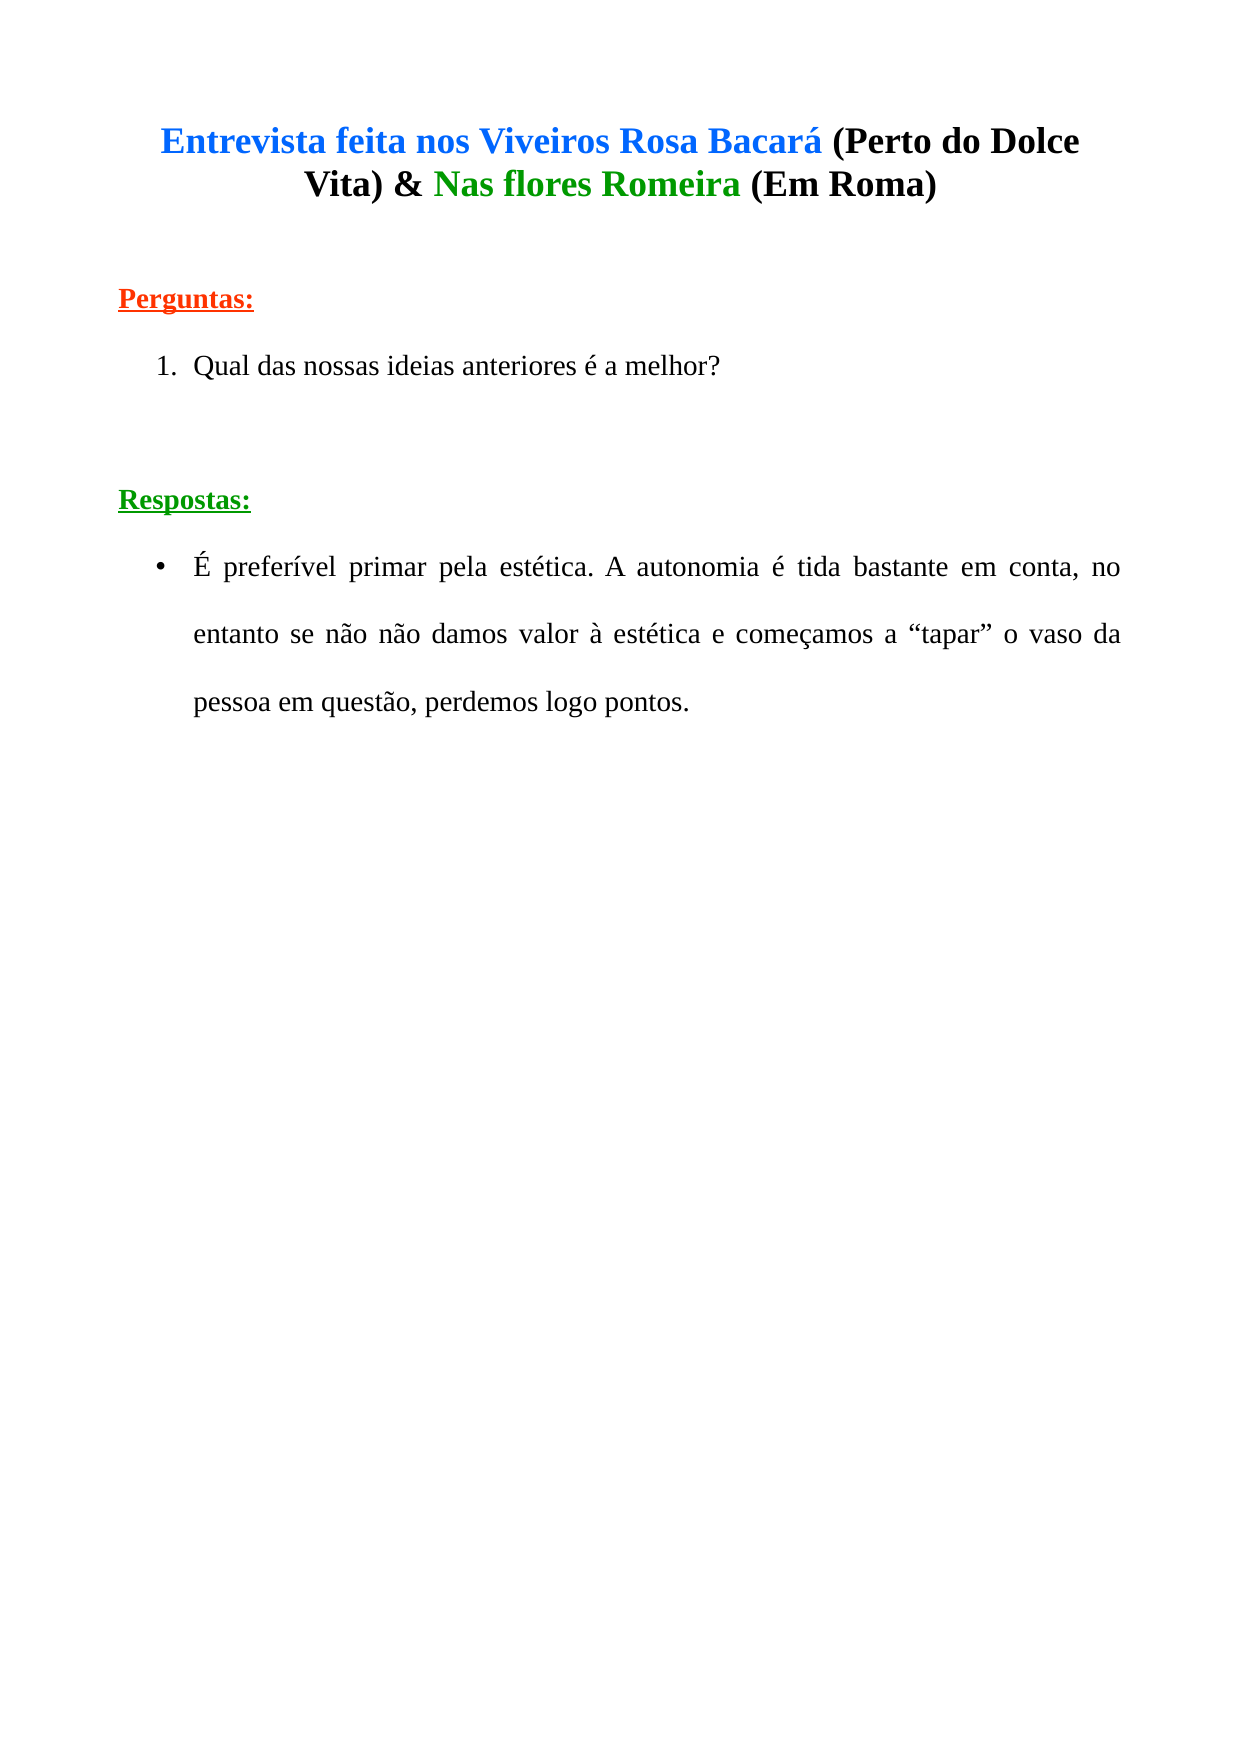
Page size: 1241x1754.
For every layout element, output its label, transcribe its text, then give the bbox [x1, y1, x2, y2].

list Qual das nossas ideias anteriores é a melhor? [156, 348, 1122, 382]
text Entrevista feita nos Viveiros Rosa Bacará (Perto do Dolce Vita) & Nas flores Romeira (Em Roma) [118, 118, 1122, 204]
text Perguntas: [118, 281, 1122, 314]
text Respostas: [118, 482, 1122, 516]
list É preferível primar pela estética. A autonomia é tida bastante em conta, no entanto se não não damos valor à estética e começamos a “tapar” o vaso da pessoa em questão, perdemos logo pontos. [156, 549, 1122, 717]
